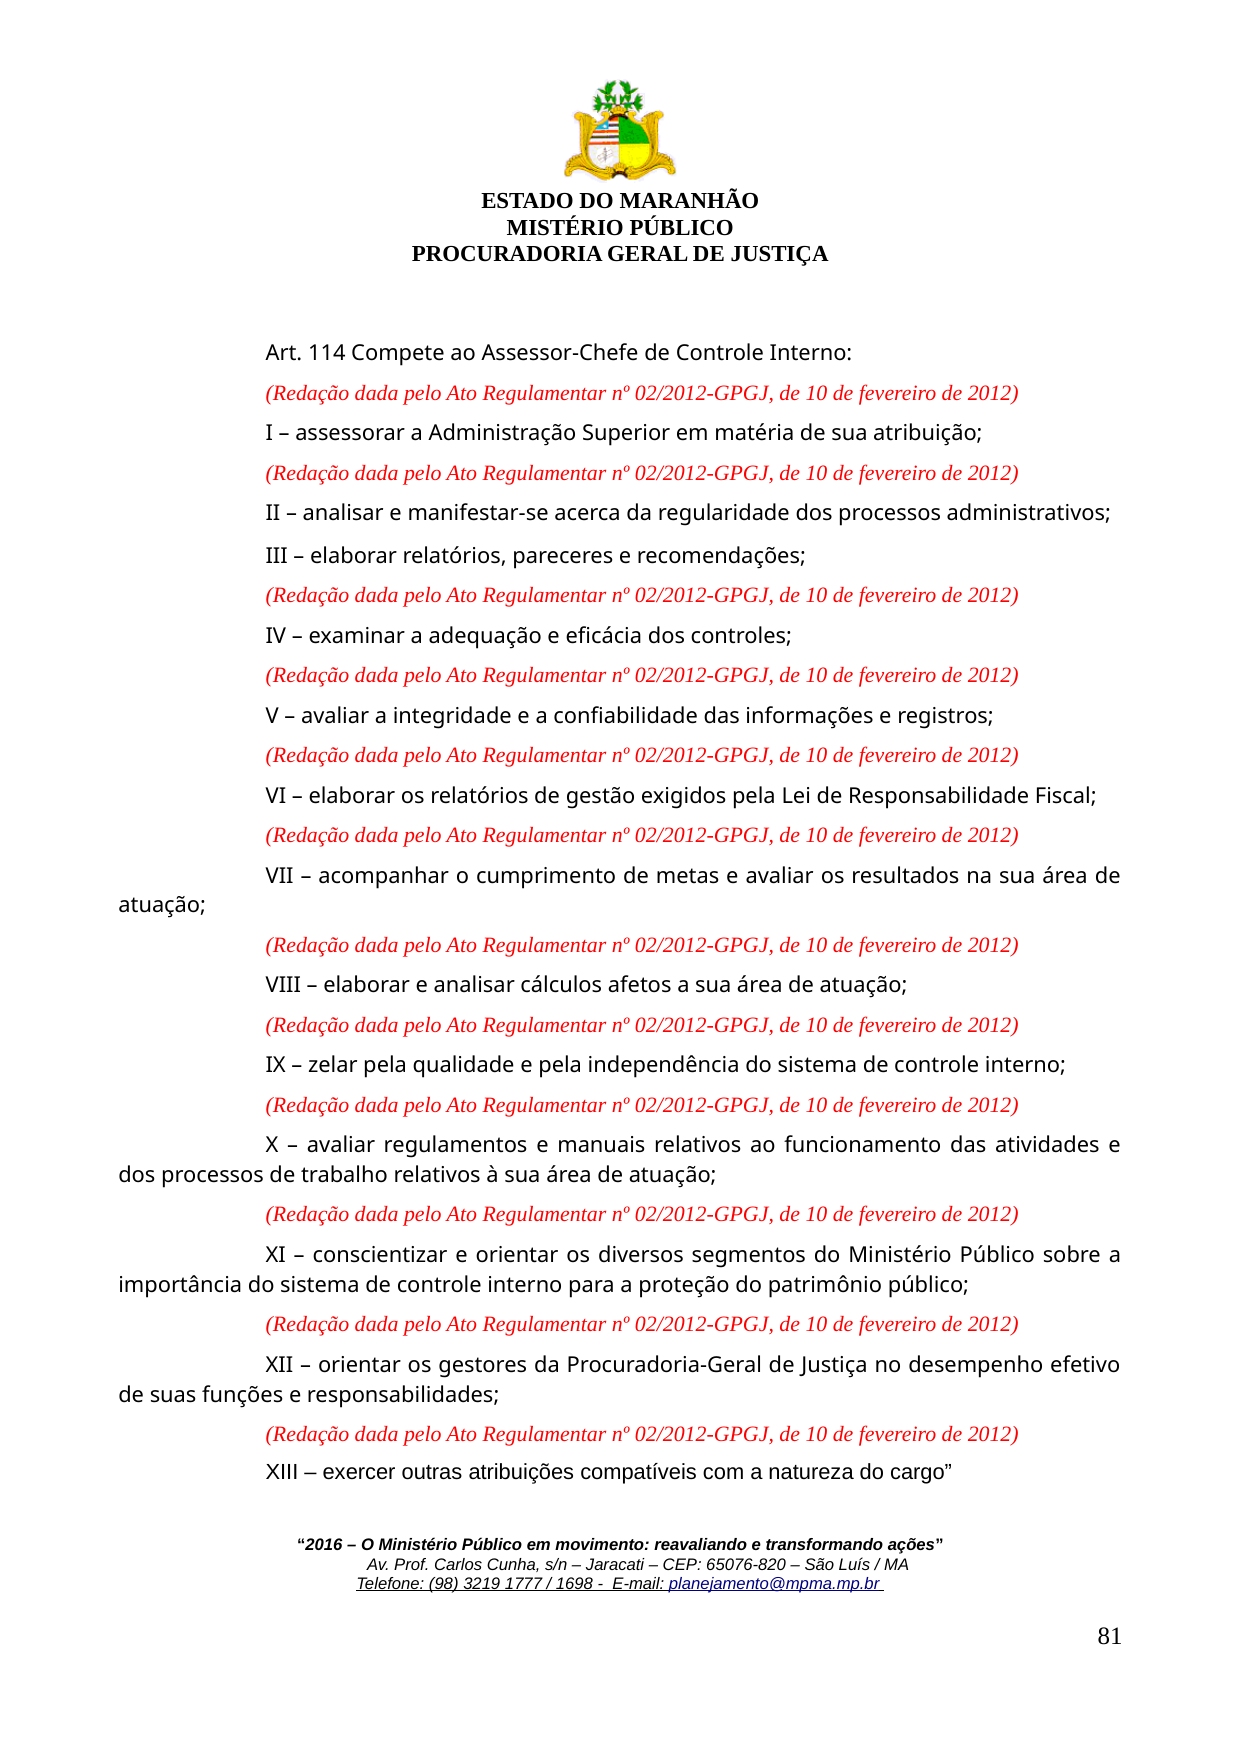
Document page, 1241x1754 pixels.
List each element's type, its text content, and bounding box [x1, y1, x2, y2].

text III – elaborar relatórios, pareceres e recomendações; [118, 539, 1122, 569]
text (Redação dada pelo Ato Regulamentar nº 02/2012-GPGJ, de 10 de fevereiro de 2012) [118, 1421, 1122, 1446]
text X – avaliar regulamentos e manuais relativos ao funcionamento das atividades e dos processos de trabalho relativos à sua área de atuação; [118, 1129, 1122, 1189]
text XII – orientar os gestores da Procuradoria-Geral de Justiça no desempenho efetivo de suas funções e responsabilidades; [118, 1349, 1122, 1408]
text V – avaliar a integridade e a confiabilidade das informações e registros; [118, 699, 1122, 729]
text II – analisar e manifestar-se acerca da regularidade dos processos administrativos; [118, 497, 1122, 527]
text (Redação dada pelo Ato Regulamentar nº 02/2012-GPGJ, de 10 de fevereiro de 2012) [118, 662, 1122, 687]
text (Redação dada pelo Ato Regulamentar nº 02/2012-GPGJ, de 10 de fevereiro de 2012) [118, 1311, 1122, 1336]
text VIII – elaborar e analisar cálculos afetos a sua área de atuação; [118, 969, 1122, 999]
text (Redação dada pelo Ato Regulamentar nº 02/2012-GPGJ, de 10 de fevereiro de 2012) [118, 582, 1122, 607]
text XI – conscientizar e orientar os diversos segmentos do Ministério Público sobre a importância do sistema de controle interno para a proteção do patrimônio público; [118, 1239, 1122, 1299]
text VI – elaborar os relatórios de gestão exigidos pela Lei de Responsabilidade Fiscal; [118, 779, 1122, 809]
text Art. 114 Compete ao Assessor-Chefe de Controle Interno: [118, 337, 1122, 367]
text (Redação dada pelo Ato Regulamentar nº 02/2012-GPGJ, de 10 de fevereiro de 2012) [118, 459, 1122, 485]
text (Redação dada pelo Ato Regulamentar nº 02/2012-GPGJ, de 10 de fevereiro de 2012) [118, 379, 1122, 405]
text IX – zelar pela qualidade e pela independência do sistema de controle interno; [118, 1049, 1122, 1079]
text IV – examinar a adequação e eficácia dos controles; [118, 619, 1122, 649]
text (Redação dada pelo Ato Regulamentar nº 02/2012-GPGJ, de 10 de fevereiro de 2012) [118, 742, 1122, 767]
text XIII – exercer outras atribuições compatíveis com a natureza do cargo” [118, 1459, 1122, 1484]
text (Redação dada pelo Ato Regulamentar nº 02/2012-GPGJ, de 10 de fevereiro de 2012) [118, 1092, 1122, 1117]
text I – assessorar a Administração Superior em matéria de sua atribuição; [118, 417, 1122, 447]
text (Redação dada pelo Ato Regulamentar nº 02/2012-GPGJ, de 10 de fevereiro de 2012) [118, 1201, 1122, 1227]
text VII – acompanhar o cumprimento de metas e avaliar os resultados na sua área de atuação; [118, 859, 1122, 919]
text (Redação dada pelo Ato Regulamentar nº 02/2012-GPGJ, de 10 de fevereiro de 2012) [118, 822, 1122, 847]
text (Redação dada pelo Ato Regulamentar nº 02/2012-GPGJ, de 10 de fevereiro de 2012) [118, 932, 1122, 957]
text (Redação dada pelo Ato Regulamentar nº 02/2012-GPGJ, de 10 de fevereiro de 2012) [118, 1012, 1122, 1037]
